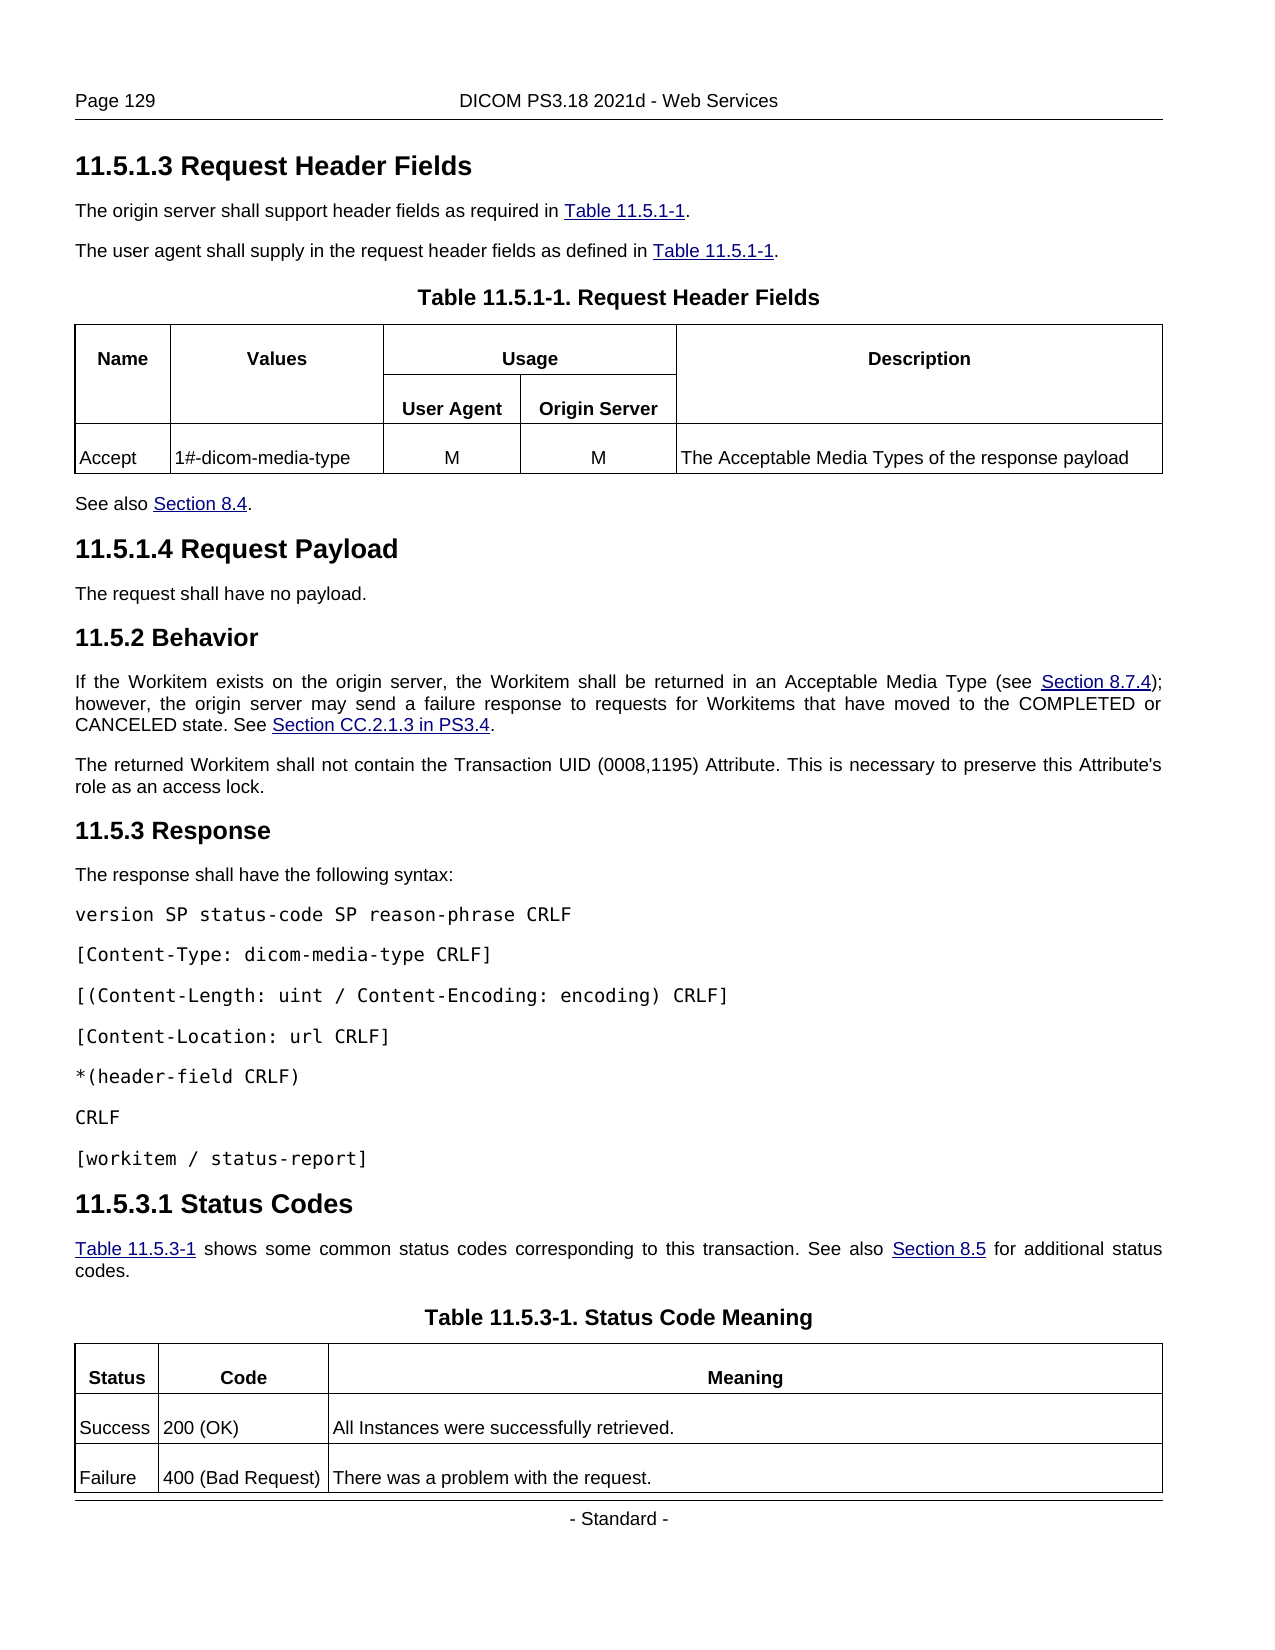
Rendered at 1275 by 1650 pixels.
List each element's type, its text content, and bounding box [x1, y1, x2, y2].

text 11.5.1.3 Request Header Fields [75, 150, 1162, 181]
table_cell Failure [76, 1444, 158, 1492]
text 11.5.1.4 Request Payload [75, 533, 1162, 564]
table_header Status [76, 1344, 158, 1393]
text *(header-field CRLF) [75, 1066, 1162, 1088]
table_cell Accept [76, 424, 170, 473]
text [workitem / status-report] [75, 1148, 1162, 1169]
table_header Name [76, 325, 170, 423]
text The origin server shall support header fields as required in Table 11.5.1-1. [75, 200, 1162, 222]
table_header Meaning [329, 1344, 1162, 1393]
text 11.5.3.1 Status Codes [75, 1188, 1162, 1219]
text If the Workitem exists on the origin server, the Workitem shall be returned in an Acceptable Media Type (see Section 8.7.4); however, the origin server may send a failure response to requests for Workitems that have moved to the COMPLETED or CANCELED state. See Section CC.2.1.3 in PS3.4. [75, 671, 1162, 735]
table_cell User Agent [384, 375, 520, 423]
text Table 11.5.1-1. Request Header Fields [75, 284, 1162, 310]
text The response shall have the following syntax: [75, 863, 1162, 885]
text Table 11.5.3-1. Status Code Meaning [75, 1304, 1162, 1330]
text [(Content-Length: uint / Content-Encoding: encoding) CRLF] [75, 985, 1162, 1007]
text The request shall have no payload. [75, 583, 1162, 604]
table_header Usage [384, 325, 676, 373]
text The user agent shall supply in the request header fields as defined in Table 11.5.1-1. [75, 240, 1162, 262]
table_cell Origin Server [521, 375, 676, 423]
text The returned Workitem shall not contain the Transaction UID (0008,1195) Attribute. This is necessary to preserve this Attribute's role as an access lock. [75, 754, 1162, 797]
table_header Code [159, 1344, 328, 1393]
text 11.5.3 Response [75, 816, 1162, 845]
table_header Values [171, 325, 383, 423]
table_cell 200 (OK) [159, 1394, 328, 1443]
text [Content-Type: dicom-media-type CRLF] [75, 944, 1162, 966]
table_cell 400 (Bad Request) [159, 1444, 328, 1492]
text 11.5.2 Behavior [75, 623, 1162, 652]
table_cell 1#-dicom-media-type [171, 424, 383, 473]
table_cell M [521, 424, 676, 473]
text [Content-Location: url CRLF] [75, 1026, 1162, 1048]
table_cell M [384, 424, 520, 473]
text See also Section 8.4. [75, 493, 1162, 514]
text version SP status-code SP reason-phrase CRLF [75, 904, 1162, 926]
text CRLF [75, 1107, 1162, 1129]
table_cell The Acceptable Media Types of the response payload [677, 424, 1162, 473]
table_cell All Instances were successfully retrieved. [329, 1394, 1162, 1443]
table_header Description [677, 325, 1162, 423]
table_cell Success [76, 1394, 158, 1443]
table_cell There was a problem with the request. [329, 1444, 1162, 1492]
text Table 11.5.3-1 shows some common status codes corresponding to this transaction. See also Section 8.5 for additional status codes. [75, 1238, 1162, 1281]
